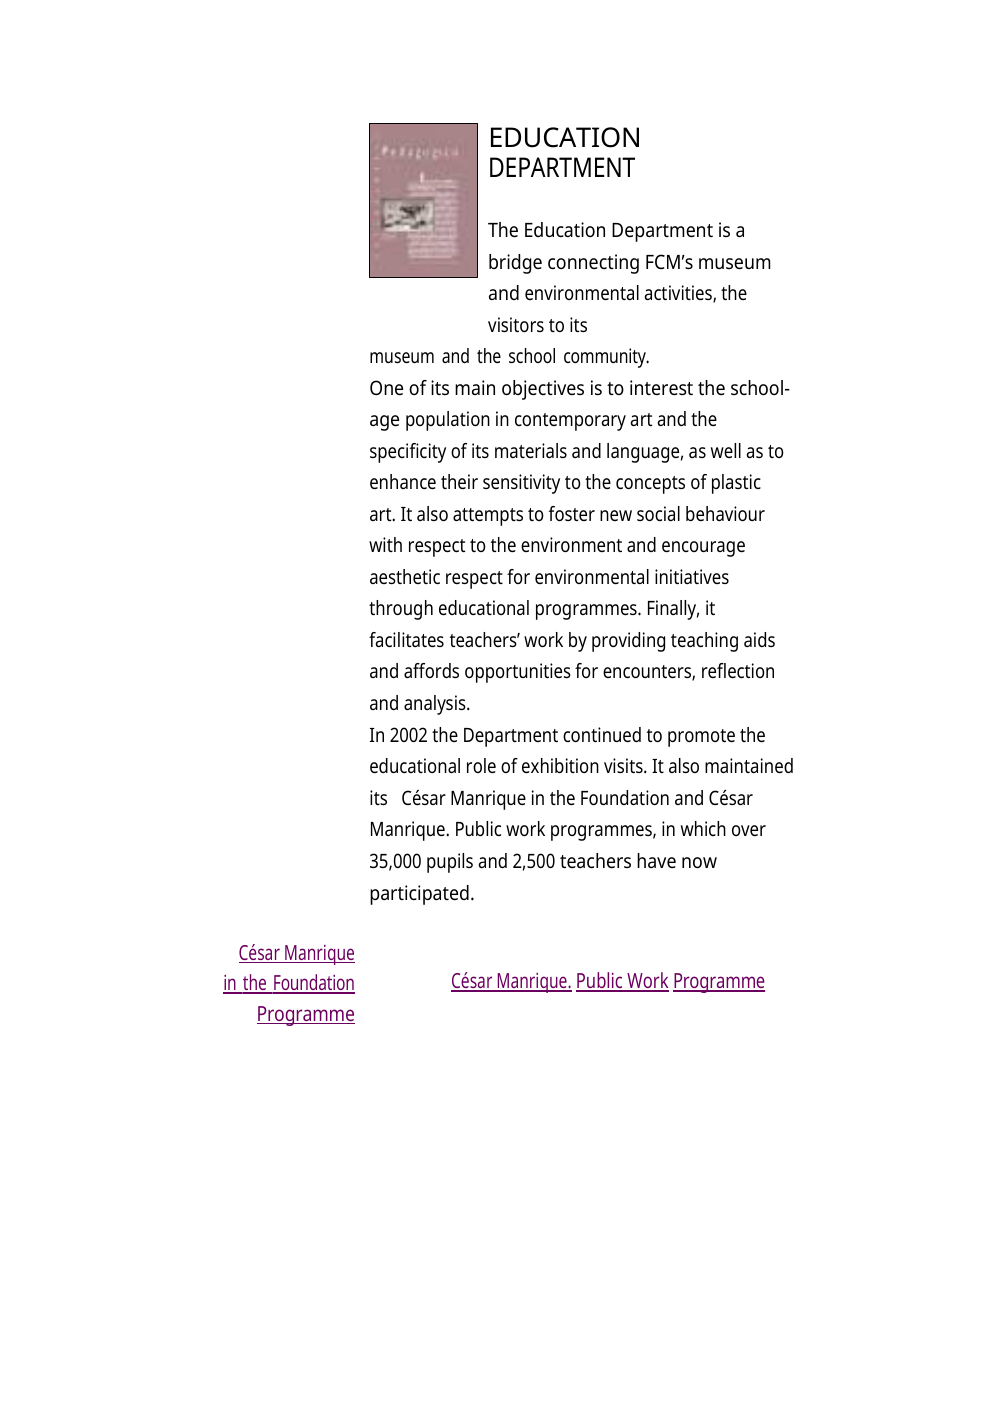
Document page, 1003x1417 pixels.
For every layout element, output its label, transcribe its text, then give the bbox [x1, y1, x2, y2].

subtitle EDUCATION DEPARTMENT [488, 123, 779, 186]
text The Education Department is a bridge connecting FCM’s museum and environmental activities, the visitors to its [488, 216, 779, 338]
text César Manrique in the Foundation [215, 938, 355, 997]
text museum and the school community. [369, 343, 958, 369]
text César Manrique. Public Work Programme [451, 966, 958, 995]
text Programme [133, 999, 355, 1027]
text In 2002 the Department continued to promote the educational role of exhibition visits. It also maintained its César Manrique in the Foundation and César Manrique. Public work programmes, in which over 35,000 pupils and 2,500 teachers have now participated. [369, 721, 798, 906]
text One of its main objectives is to interest the school-age population in contemporary art and the specificity of its materials and language, as well as to enhance their sensitivity to the concepts of plastic art. It also attempts to foster new social behaviour with respect to the environment and encourage aesthetic respect for environmental initiatives through educational programmes. Finally, it facilitates teachers’ work by providing teaching aids and affords opportunities for encounters, reflection and analysis. [369, 374, 791, 716]
